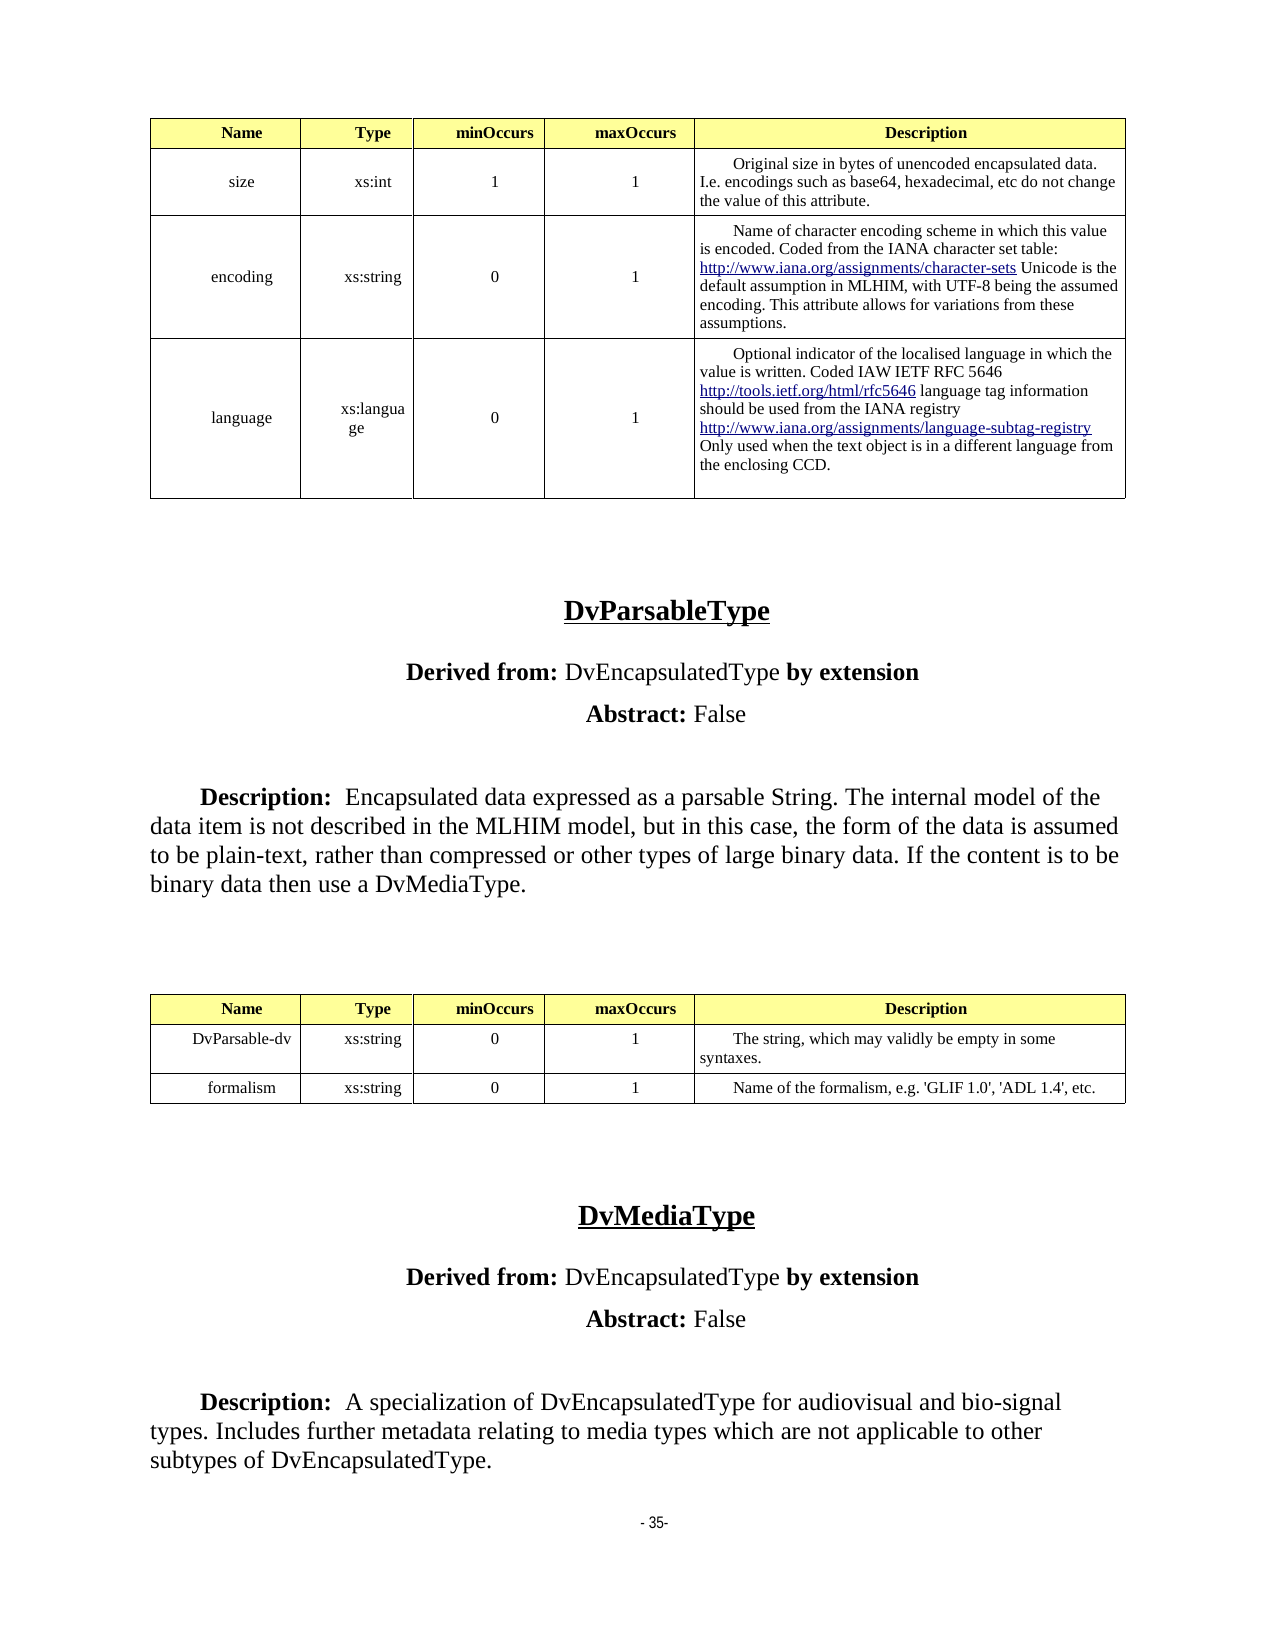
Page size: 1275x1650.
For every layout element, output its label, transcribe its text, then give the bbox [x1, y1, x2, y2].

text Abstract: False [150, 699, 1125, 728]
table_cell 0 [414, 1025, 544, 1073]
table_cell Original size in bytes of unencoded encapsulated data. I.e. encodings such as base64, hexadecimal, etc do not change the value of this attribute. [695, 149, 1125, 215]
table_cell 1 [545, 149, 694, 215]
table_header Type [301, 995, 412, 1024]
text Derived from: DvEncapsulatedType by extension [150, 1262, 1125, 1291]
table_cell xs:string [301, 216, 412, 338]
text Abstract: False [150, 1303, 1125, 1332]
table_cell 0 [414, 339, 544, 498]
table_header Type [301, 119, 412, 148]
table_cell formalism [151, 1074, 300, 1103]
table_header Name [151, 119, 300, 148]
table_header Description [695, 119, 1125, 148]
table_cell DvParsable-dv [151, 1025, 300, 1073]
text Description: Encapsulated data expressed as a parsable String. The internal model of the data item is not described in the MLHIM model, but in this case, the form of the data is assumed to be plain-text, rather than compressed or other types of large binary data. If the content is to be binary data then use a DvMediaType. [150, 782, 1125, 898]
table_header Name [151, 995, 300, 1024]
table_cell Name of the formalism, e.g. 'GLIF 1.0', 'ADL 1.4', etc. [695, 1074, 1125, 1103]
table_cell 1 [545, 339, 694, 498]
table_cell The string, which may validly be empty in some syntaxes. [695, 1025, 1125, 1073]
table_header maxOccurs [545, 119, 694, 148]
table_cell Name of character encoding scheme in which this value is encoded. Coded from the IANA character set table: http://www.iana.org/assignments/character-sets Unicode is the default assumption in MLHIM, with UTF-8 being the assumed encoding. This attribute allows for variations from these assumptions. [695, 216, 1125, 338]
text Derived from: DvEncapsulatedType by extension [150, 657, 1125, 686]
table_cell Optional indicator of the localised language in which the value is written. Coded IAW IETF RFC 5646 http://tools.ietf.org/html/rfc5646 language tag information should be used from the IANA registry http://www.iana.org/assignments/language-subtag-registry Only used when the text object is in a different language from the enclosing CCD. [695, 339, 1125, 498]
table_cell xs:int [301, 149, 412, 215]
table_cell 1 [545, 216, 694, 338]
table_cell xs:string [301, 1074, 412, 1103]
table_cell size [151, 149, 300, 215]
table_cell xs:string [301, 1025, 412, 1073]
table_cell 1 [545, 1025, 694, 1073]
table_cell encoding [151, 216, 300, 338]
table_header maxOccurs [545, 995, 694, 1024]
table_cell 0 [414, 216, 544, 338]
table_header minOccurs [414, 119, 544, 148]
text DvParsableType [150, 594, 1125, 627]
table_cell 0 [414, 1074, 544, 1103]
text Description: A specialization of DvEncapsulatedType for audiovisual and bio-signal types. Includes further metadata relating to media types which are not applicable to other subtypes of DvEncapsulatedType. [150, 1387, 1125, 1474]
table_cell xs:language [301, 339, 412, 498]
table_header minOccurs [414, 995, 544, 1024]
table_cell language [151, 339, 300, 498]
table_cell 1 [414, 149, 544, 215]
text DvMediaType [150, 1198, 1125, 1232]
table_cell 1 [545, 1074, 694, 1103]
table_header Description [695, 995, 1125, 1024]
